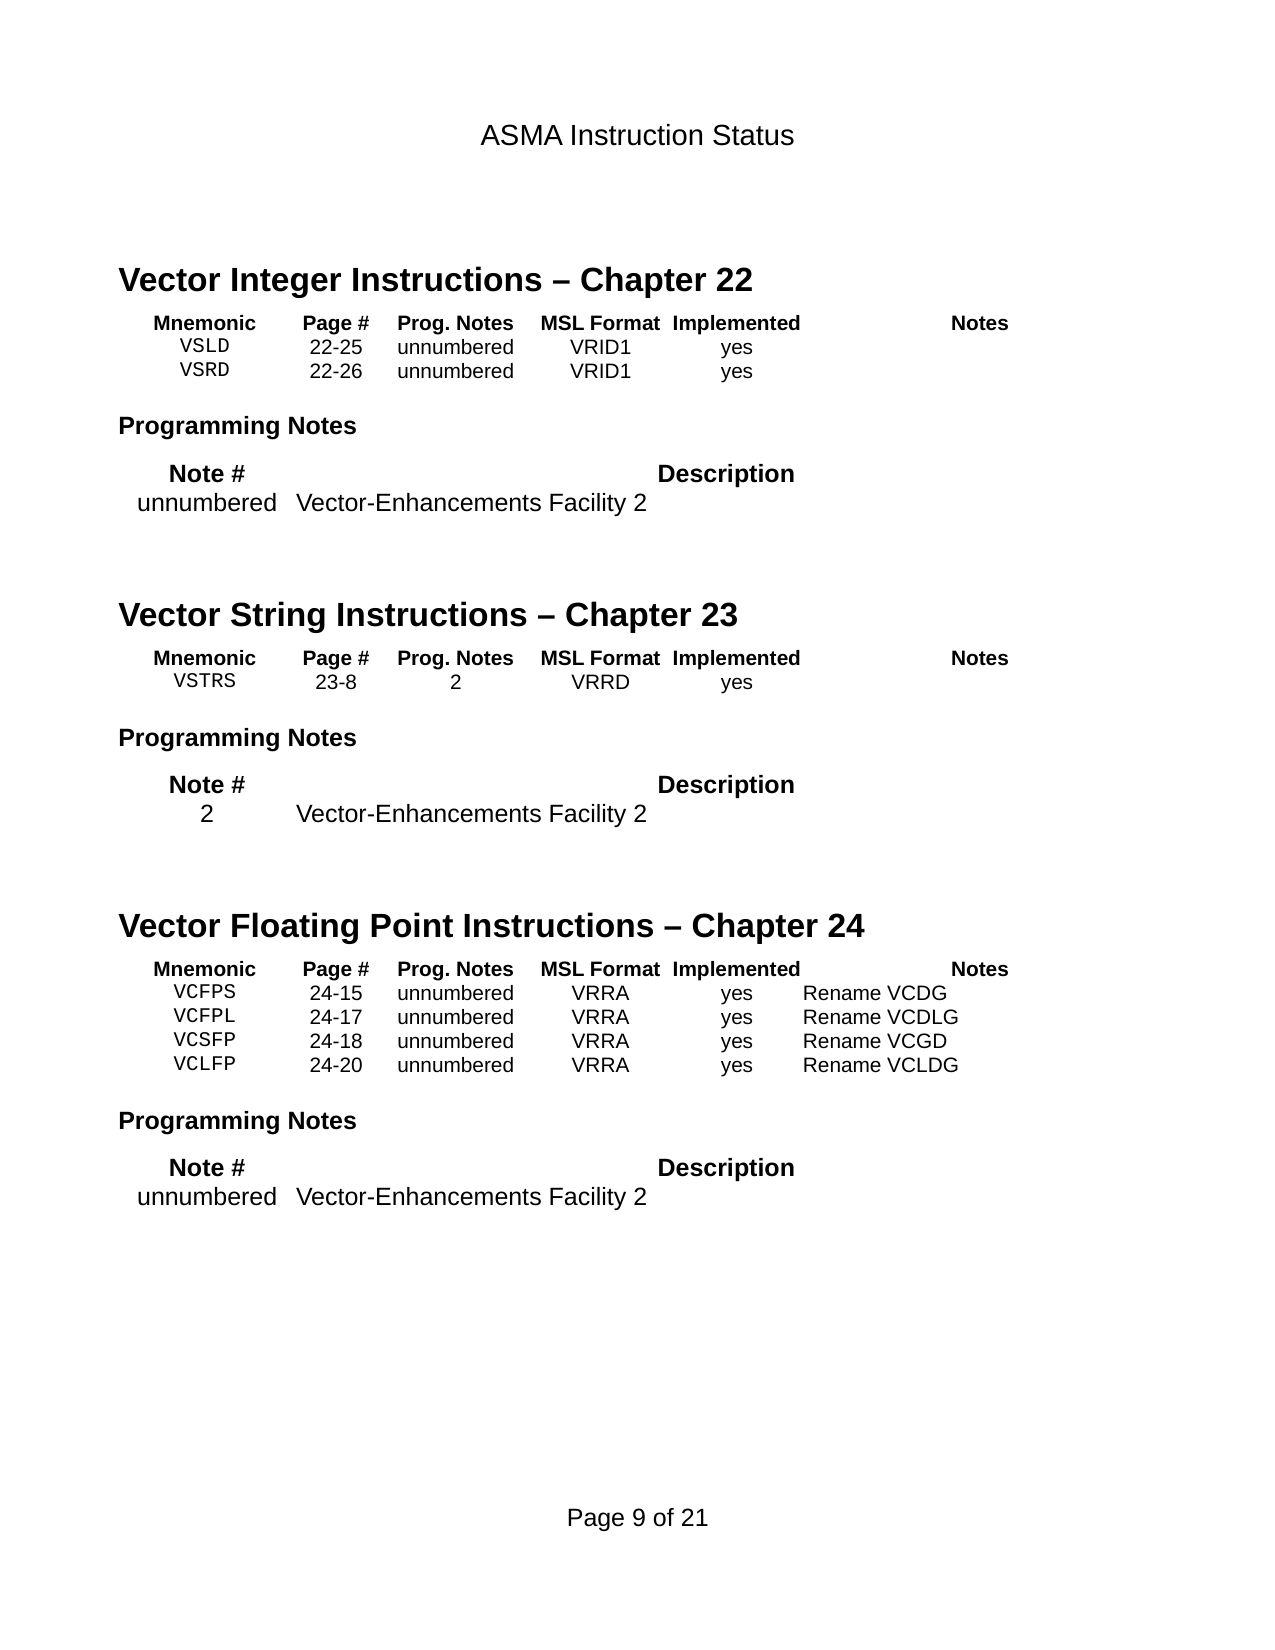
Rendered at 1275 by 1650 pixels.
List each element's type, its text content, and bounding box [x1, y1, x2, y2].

table_header Page # [291, 311, 381, 334]
table_cell 2 [118, 799, 296, 828]
subtitle Vector String Instructions – Chapter 23 [118, 595, 1157, 633]
text Programming Notes [118, 411, 1157, 440]
table_cell yes [671, 1053, 803, 1077]
table_cell 24-17 [291, 1005, 381, 1029]
table_cell VRRA [530, 1029, 671, 1053]
table_cell VSLD [118, 335, 291, 358]
table_header Description [296, 1153, 1157, 1182]
table_cell unnumbered [118, 1182, 296, 1211]
table_cell 22-25 [291, 335, 381, 358]
table_header Implemented [671, 311, 803, 334]
table_cell VCLFP [118, 1053, 291, 1077]
table_header Note # [118, 770, 296, 799]
table_cell 23-8 [291, 670, 381, 694]
table_cell yes [671, 981, 803, 1005]
table_cell Vector-Enhancements Facility 2 [296, 799, 1157, 828]
table_cell VRRA [530, 1053, 671, 1077]
table_cell [803, 359, 1157, 382]
table_header Notes [803, 957, 1157, 981]
table_cell VRID1 [530, 335, 671, 358]
table_cell unnumbered [381, 359, 530, 382]
subtitle Vector Integer Instructions – Chapter 22 [118, 259, 1157, 298]
table_header Mnemonic [118, 646, 291, 670]
table_cell yes [671, 670, 803, 694]
table_cell unnumbered [381, 1029, 530, 1053]
table_cell VRRD [530, 670, 671, 694]
table_cell VSTRS [118, 670, 291, 694]
table_header MSL Format [530, 957, 671, 981]
table_cell VCFPL [118, 1005, 291, 1029]
table_cell VRID1 [530, 359, 671, 382]
table_header Page # [291, 646, 381, 670]
table_header Notes [803, 311, 1157, 334]
table_cell yes [671, 1029, 803, 1053]
table_cell Rename VCDLG [803, 1005, 1157, 1029]
table_header MSL Format [530, 311, 671, 334]
table_cell 22-26 [291, 359, 381, 382]
table_header Mnemonic [118, 311, 291, 334]
table_cell unnumbered [381, 1005, 530, 1029]
table_header MSL Format [530, 646, 671, 670]
table_cell Rename VCLDG [803, 1053, 1157, 1077]
table_cell VRRA [530, 1005, 671, 1029]
table_cell VCFPS [118, 981, 291, 1005]
text Programming Notes [118, 722, 1157, 751]
table_cell 24-15 [291, 981, 381, 1005]
table_header Prog. Notes [381, 311, 530, 334]
table_header Note # [118, 1153, 296, 1182]
table_header Notes [803, 646, 1157, 670]
subtitle Vector Floating Point Instructions – Chapter 24 [118, 906, 1157, 944]
table_cell VRRA [530, 981, 671, 1005]
table_cell yes [671, 359, 803, 382]
table_cell VCSFP [118, 1029, 291, 1053]
table_header Note # [118, 459, 296, 488]
text Programming Notes [118, 1106, 1157, 1134]
table_header Implemented [671, 646, 803, 670]
table_cell Rename VCGD [803, 1029, 1157, 1053]
table_cell 2 [381, 670, 530, 694]
table_header Implemented [671, 957, 803, 981]
table_header Description [296, 770, 1157, 799]
table_cell unnumbered [381, 981, 530, 1005]
table_cell VSRD [118, 359, 291, 382]
table_header Prog. Notes [381, 957, 530, 981]
table_header Page # [291, 957, 381, 981]
table_cell unnumbered [381, 1053, 530, 1077]
table_cell 24-18 [291, 1029, 381, 1053]
table_header Prog. Notes [381, 646, 530, 670]
table_header Mnemonic [118, 957, 291, 981]
table_cell 24-20 [291, 1053, 381, 1077]
table_cell Vector-Enhancements Facility 2 [296, 1182, 1157, 1211]
table_cell yes [671, 1005, 803, 1029]
table_header Description [296, 459, 1157, 488]
table_cell yes [671, 335, 803, 358]
table_cell unnumbered [118, 488, 296, 516]
table_cell Rename VCDG [803, 981, 1157, 1005]
table_cell unnumbered [381, 335, 530, 358]
table_cell [803, 335, 1157, 358]
table_cell Vector-Enhancements Facility 2 [296, 488, 1157, 516]
table_cell [803, 670, 1157, 694]
